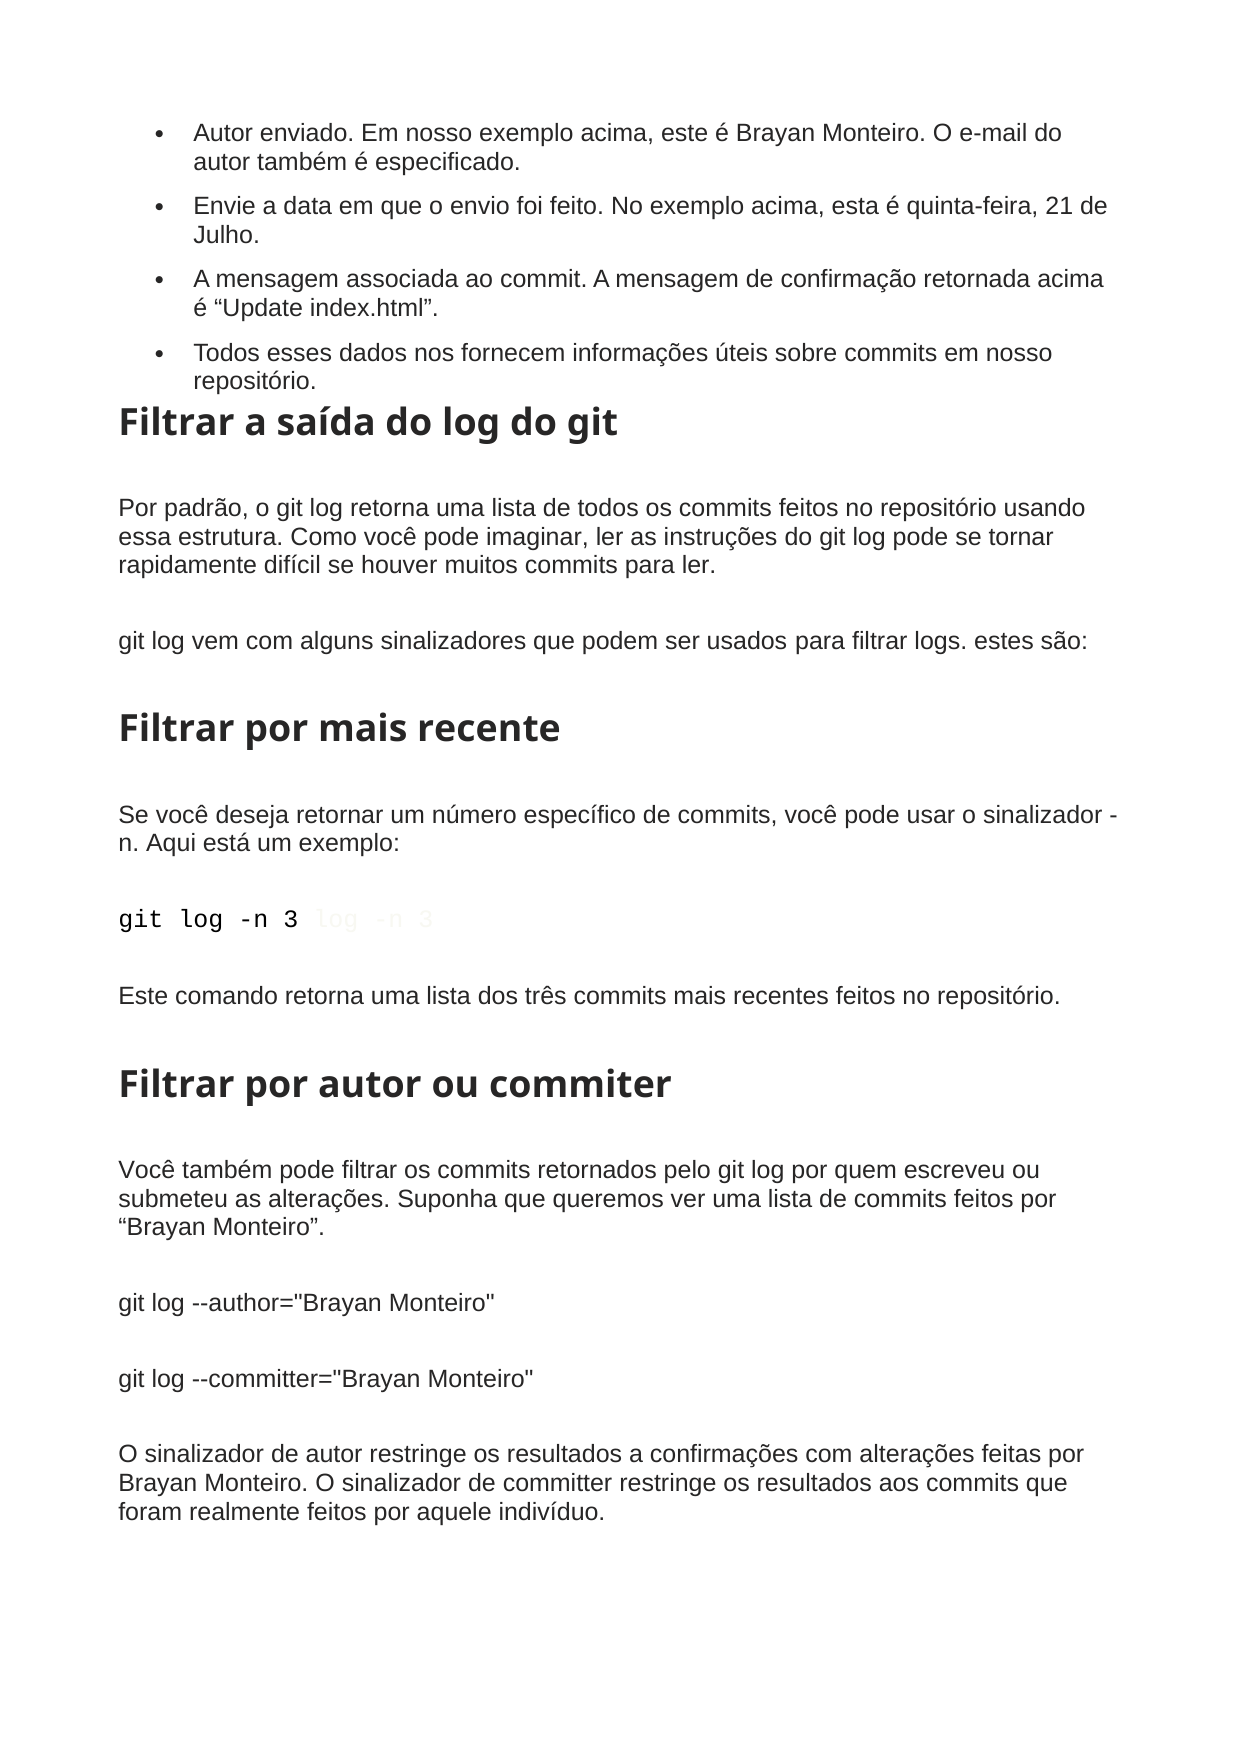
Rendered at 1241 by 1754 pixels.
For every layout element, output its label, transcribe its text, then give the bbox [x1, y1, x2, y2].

text git log vem com alguns sinalizadores que podem ser usados ​​para filtrar logs. estes são: [118, 626, 1122, 655]
subtitle Filtrar por mais recente [118, 702, 1122, 753]
subtitle Filtrar a saída do log do git [118, 395, 1122, 446]
text git log -n 3 log -n 3 [118, 906, 1122, 934]
list Autor enviado. Em nosso exemplo acima, este é Brayan Monteiro. O e-mail do autor também é especificado. [156, 118, 1122, 176]
list Todos esses dados nos fornecem informações úteis sobre commits em nosso repositório. [156, 337, 1122, 395]
text git log --committer="Brayan Monteiro" [118, 1364, 1122, 1392]
text Você também pode filtrar os commits retornados pelo git log por quem escreveu ou submeteu as alterações. Suponha que queremos ver uma lista de commits feitos por “Brayan Monteiro”. [118, 1155, 1122, 1241]
text Por padrão, o git log retorna uma lista de todos os commits feitos no repositório usando essa estrutura. Como você pode imaginar, ler as instruções do git log pode se tornar rapidamente difícil se houver muitos commits para ler. [118, 493, 1122, 579]
text Se você deseja retornar um número específico de commits, você pode usar o sinalizador -n. Aqui está um exemplo: [118, 799, 1122, 859]
list Envie a data em que o envio foi feito. No exemplo acima, esta é quinta-feira, 21 de Julho. [156, 191, 1122, 249]
list A mensagem associada ao commit. A mensagem de confirmação retornada acima é “Update index.html”. [156, 264, 1122, 322]
subtitle Filtrar por autor ou commiter [118, 1057, 1122, 1108]
text Este comando retorna uma lista dos três commits mais recentes feitos no repositório. [118, 981, 1122, 1010]
text O sinalizador de autor restringe os resultados a confirmações com alterações feitas por Brayan Monteiro. O sinalizador de committer restringe os resultados aos commits que foram realmente feitos por aquele indivíduo. [118, 1439, 1122, 1526]
text git log --author="Brayan Monteiro" [118, 1288, 1122, 1317]
